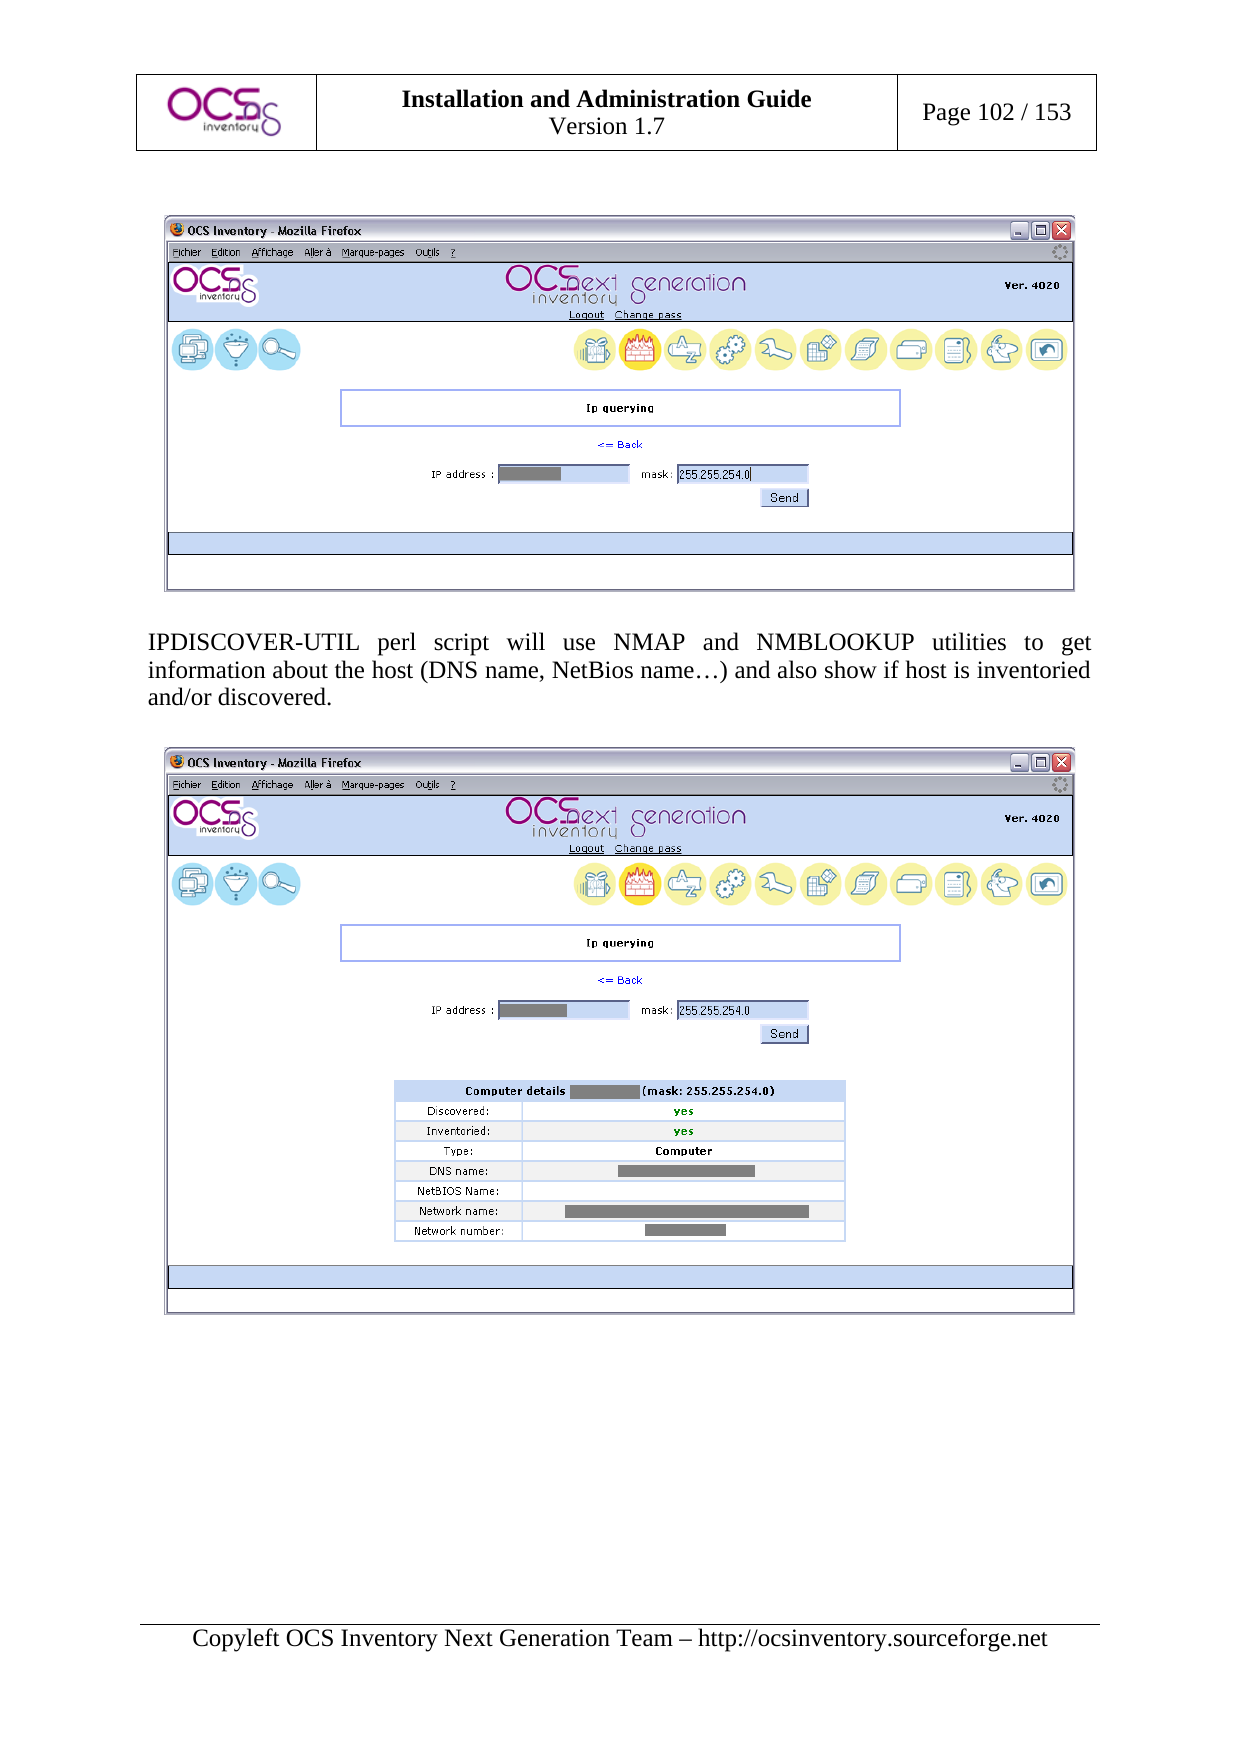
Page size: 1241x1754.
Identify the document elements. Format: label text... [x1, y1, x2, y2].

picture [163, 83, 286, 141]
text IPDISCOVER-UTIL perl script will use NMAP and NMBLOOKUP utilities to get information about the host (DNS name, NetBios name…) and also show if host is inventoried and/or discovered. [148, 628, 1092, 711]
picture [164, 747, 1076, 1315]
picture [164, 215, 1076, 592]
